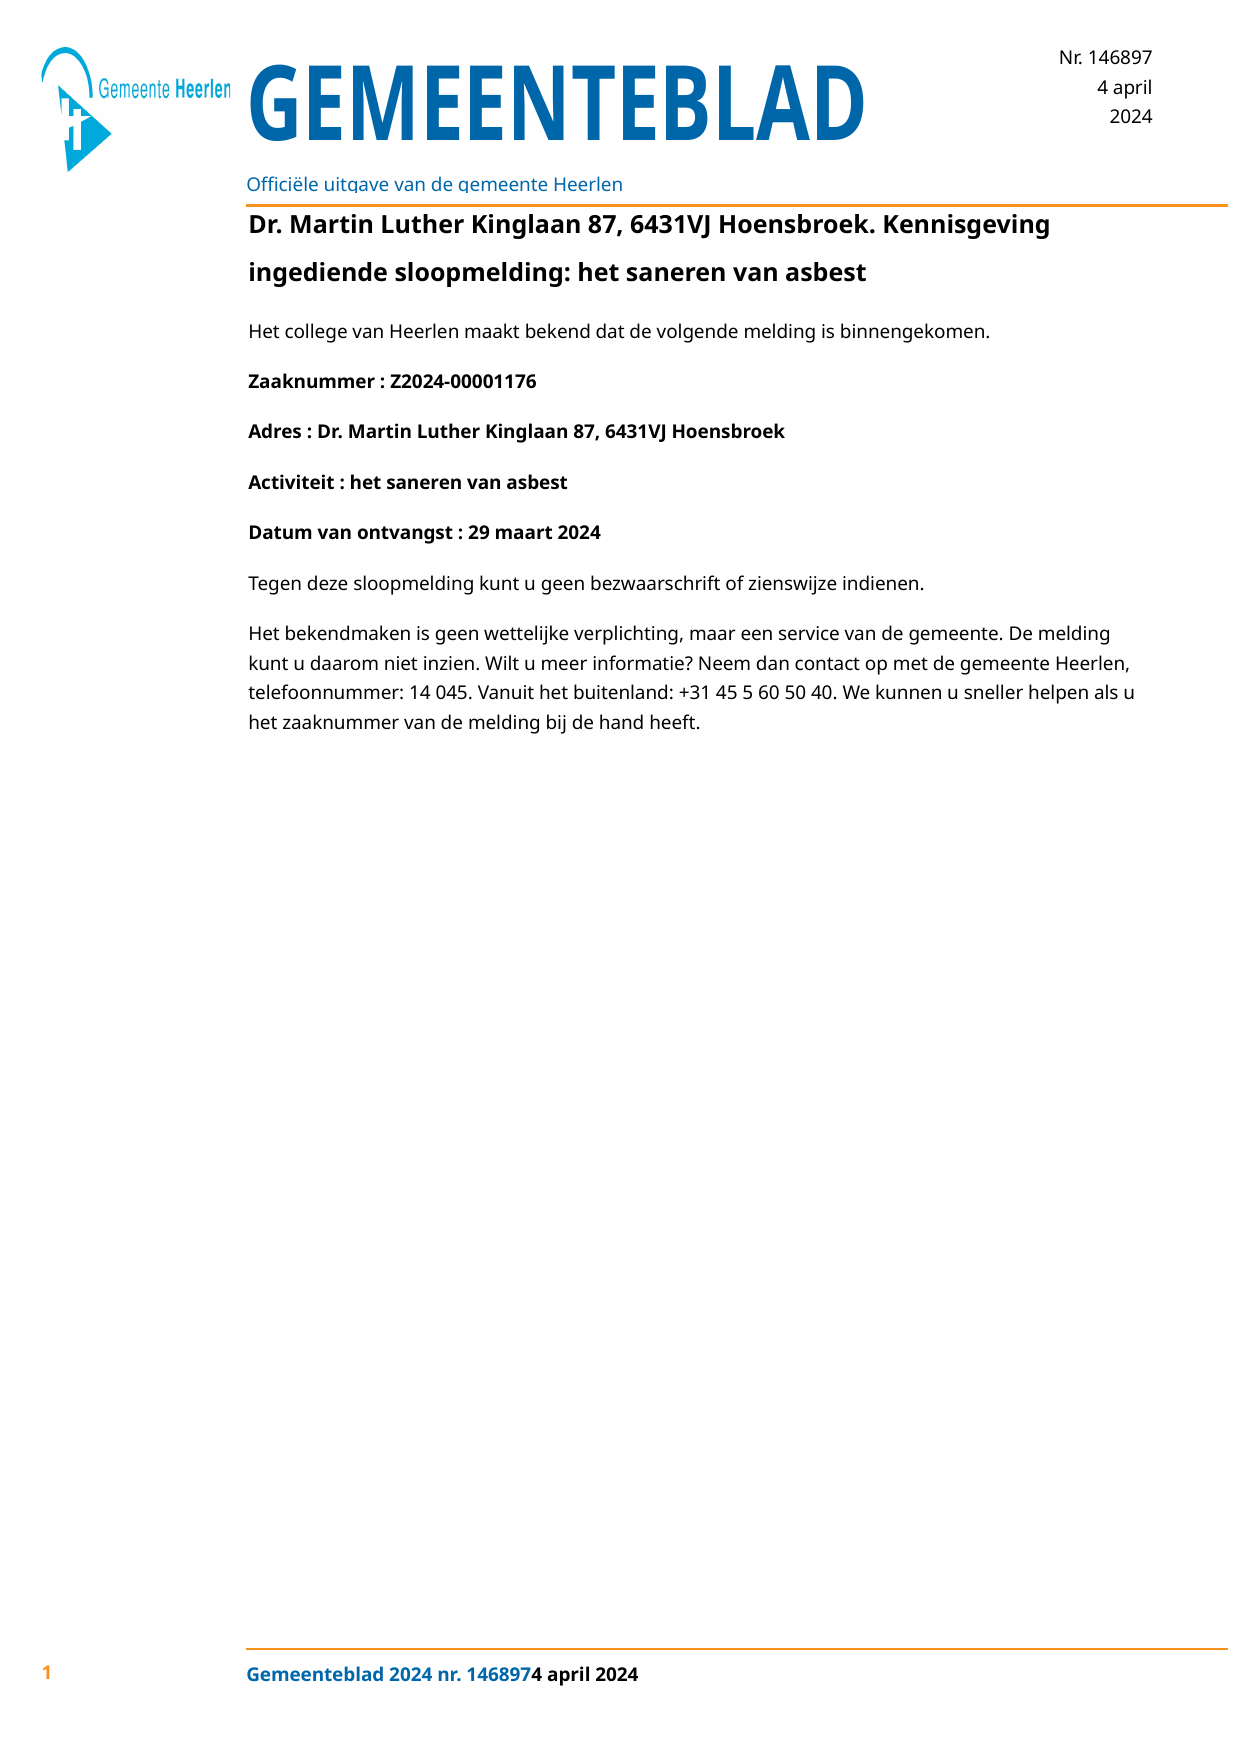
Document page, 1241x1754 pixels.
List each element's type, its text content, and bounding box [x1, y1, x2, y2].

picture [41, 47, 59, 70]
text Zaaknummer : Z2024-00001176 [248, 368, 1152, 394]
text Adres : Dr. Martin Luther Kinglaan 87, 6431VJ Hoensbroek [248, 419, 1152, 444]
text Het college van Heerlen maakt bekend dat de volgende melding is binnengekomen. [248, 318, 1152, 344]
text Het bekendmaken is geen wettelijke verplichting, maar een service van de gemeente. De melding kunt u daarom niet inzien. Wilt u meer informatie? Neem dan contact op met de gemeente Heerlen, telefoonnummer: 14 045. Vanuit het buitenland: +31 45 5 60 50 40. We kunnen u sneller helpen als u het zaaknummer van de melding bij de hand heeft. [248, 620, 1152, 735]
text Dr. Martin Luther Kinglaan 87, 6431VJ Hoensbroek. Kennisgeving ingediende sloopmelding: het saneren van asbest [248, 207, 1152, 288]
text Datum van ontvangst : 29 maart 2024 [248, 519, 1152, 545]
text Activiteit : het saneren van asbest [248, 469, 1152, 495]
picture [41, 47, 231, 172]
text Tegen deze sloopmelding kunt u geen bezwaarschrift of zienswijze indienen. [248, 570, 1152, 596]
